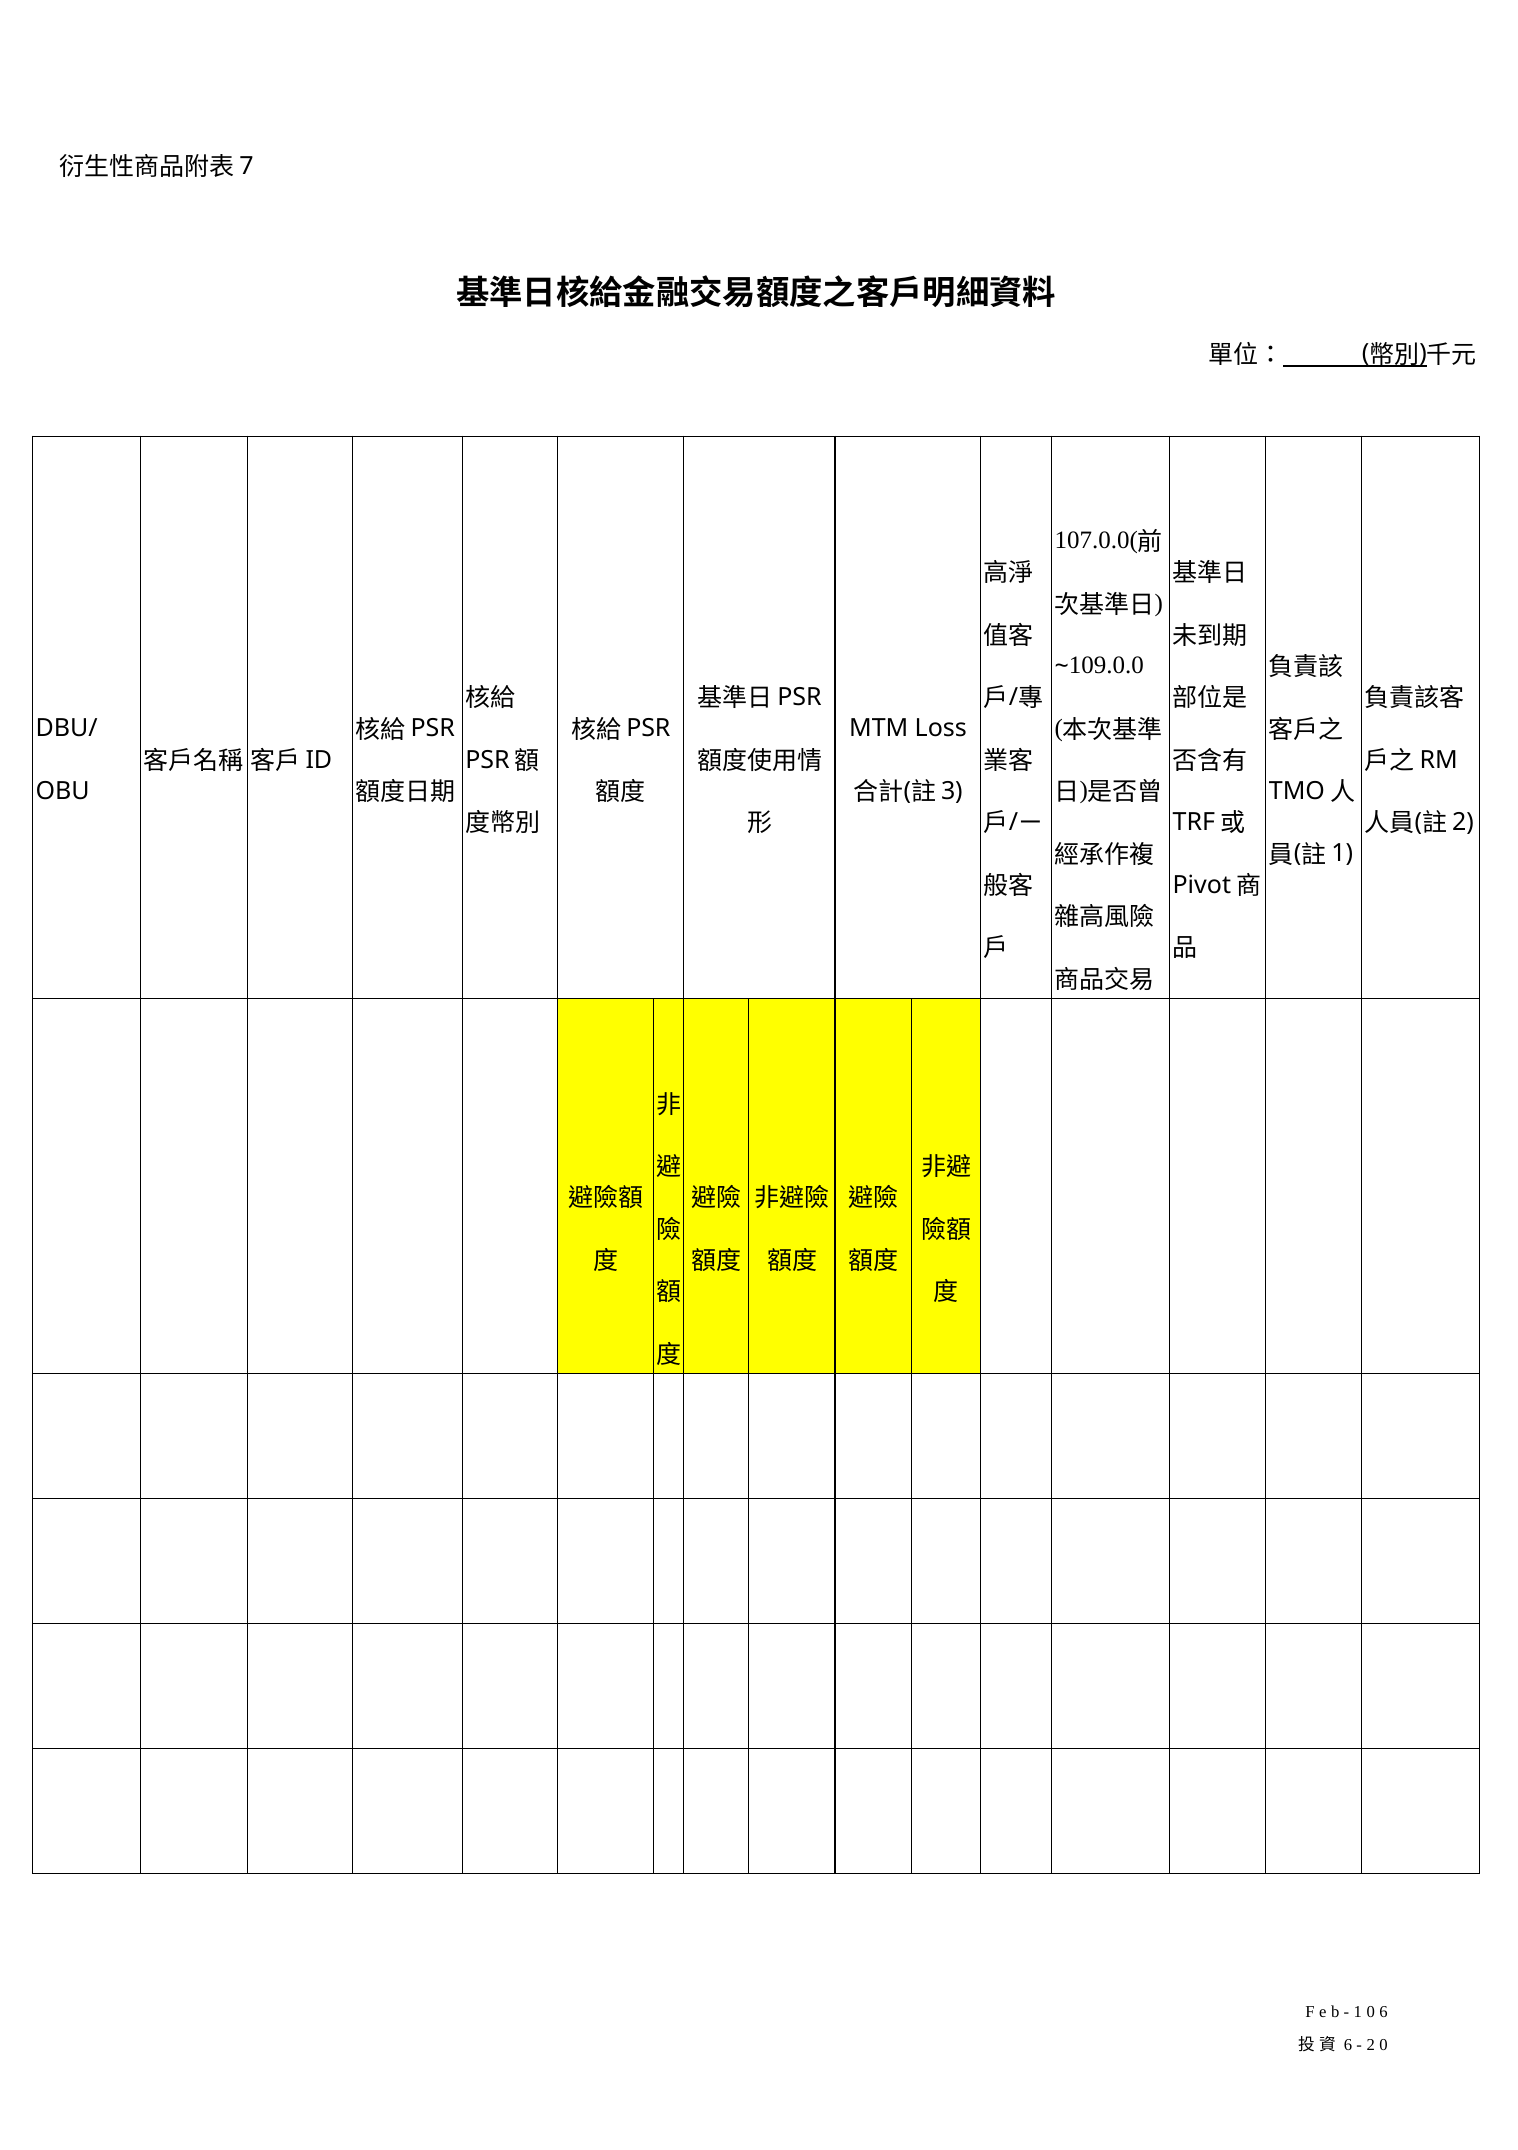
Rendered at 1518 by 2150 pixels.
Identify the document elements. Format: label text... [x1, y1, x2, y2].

table_cell [912, 1624, 980, 1748]
table_header 基準日核給金融交易額度之客戶明細資料 單位： (幣別)千元 [33, 248, 1479, 436]
table_cell [248, 1499, 352, 1623]
table_cell [1266, 1749, 1361, 1873]
table_cell [684, 1374, 748, 1498]
table_cell 基準日未到期部位是否含有TRF或Pivot商品 [1170, 437, 1265, 998]
table_cell [1170, 1374, 1265, 1498]
table_cell [684, 1499, 748, 1623]
table_cell [1266, 1374, 1361, 1498]
table_cell [33, 1749, 140, 1873]
table_cell [141, 1374, 247, 1498]
table_cell [749, 1749, 834, 1873]
table_cell [836, 1374, 911, 1498]
table_cell [33, 1374, 140, 1498]
table_cell [1170, 999, 1265, 1373]
table_cell 客戶ID [248, 437, 352, 998]
table_cell [749, 1374, 834, 1498]
table_cell [836, 1749, 911, 1873]
table_cell MTM Loss合計(註3) [836, 437, 980, 998]
table_cell 避險額度 [684, 999, 748, 1373]
table_cell [654, 1624, 683, 1748]
table_cell 避險額度 [836, 999, 911, 1373]
table_cell [1266, 1624, 1361, 1748]
table_cell 基準日PSR額度使用情形 [684, 437, 834, 998]
table_cell [684, 1749, 748, 1873]
table_cell [836, 1624, 911, 1748]
table_cell [684, 1624, 748, 1748]
table_cell [353, 999, 462, 1373]
table_cell [141, 1624, 247, 1748]
table_cell 負責該客戶之TMO人員(註1) [1266, 437, 1361, 998]
table_cell 核給PSR額度 [558, 437, 683, 998]
table_cell [1052, 1499, 1169, 1623]
table_cell [981, 1499, 1051, 1623]
table_cell [353, 1499, 462, 1623]
table_cell [141, 1749, 247, 1873]
table_cell [1362, 1749, 1479, 1873]
table_cell [33, 999, 140, 1373]
table_cell [353, 1749, 462, 1873]
text 衍生性商品附表7 [59, 123, 1387, 186]
table_cell 避險額度 [558, 999, 653, 1373]
table_cell [1170, 1624, 1265, 1748]
table_cell 非避險額度 [912, 999, 980, 1373]
table_cell 核給PSR額度幣別 [463, 437, 557, 998]
table_cell 107.0.0(前次基準日)~109.0.0(本次基準日)是否曾經承作複雜高風險商品交易 [1052, 437, 1169, 998]
table_cell [1052, 1624, 1169, 1748]
table_cell [654, 1499, 683, 1623]
table_cell [248, 1749, 352, 1873]
table_cell [248, 1374, 352, 1498]
table_cell [558, 1749, 653, 1873]
table_cell [353, 1624, 462, 1748]
table_cell [654, 1374, 683, 1498]
table_cell [912, 1749, 980, 1873]
table_cell 負責該客戶之RM人員(註2) [1362, 437, 1479, 998]
table_cell [463, 1624, 557, 1748]
table_cell [1362, 999, 1479, 1373]
table_cell [654, 1749, 683, 1873]
table_cell [1362, 1499, 1479, 1623]
table_cell [463, 1749, 557, 1873]
table_cell [1052, 999, 1169, 1373]
table_cell 非避險額度 [749, 999, 834, 1373]
table_cell [981, 999, 1051, 1373]
table_cell [912, 1374, 980, 1498]
table_cell 客戶名稱 [141, 437, 247, 998]
table_cell 非避險額度 [654, 999, 683, 1373]
table_cell 高淨值客戶/專業客戶/ㄧ般客戶 [981, 437, 1051, 998]
table_cell [141, 999, 247, 1373]
table_cell [353, 1374, 462, 1498]
table_cell [912, 1499, 980, 1623]
table_cell [33, 1499, 140, 1623]
table_cell [33, 1624, 140, 1748]
table_cell [981, 1749, 1051, 1873]
table_cell [248, 999, 352, 1373]
table_cell [558, 1499, 653, 1623]
table_cell [1362, 1624, 1479, 1748]
table_cell [1052, 1374, 1169, 1498]
table_cell [463, 1374, 557, 1498]
table_cell 核給PSR額度日期 [353, 437, 462, 998]
table_cell [558, 1374, 653, 1498]
table_cell [1362, 1374, 1479, 1498]
table_cell [558, 1624, 653, 1748]
table_cell [1266, 1499, 1361, 1623]
table_cell [1170, 1749, 1265, 1873]
table_cell [836, 1499, 911, 1623]
table_cell [749, 1624, 834, 1748]
table_cell [981, 1374, 1051, 1498]
table_cell DBU/OBU [33, 437, 140, 998]
table_cell [463, 1499, 557, 1623]
table_cell [141, 1499, 247, 1623]
table_cell [749, 1499, 834, 1623]
table_cell [248, 1624, 352, 1748]
table_cell [463, 999, 557, 1373]
table_cell [1052, 1749, 1169, 1873]
table_cell [1170, 1499, 1265, 1623]
table_cell [981, 1624, 1051, 1748]
table_cell [1266, 999, 1361, 1373]
